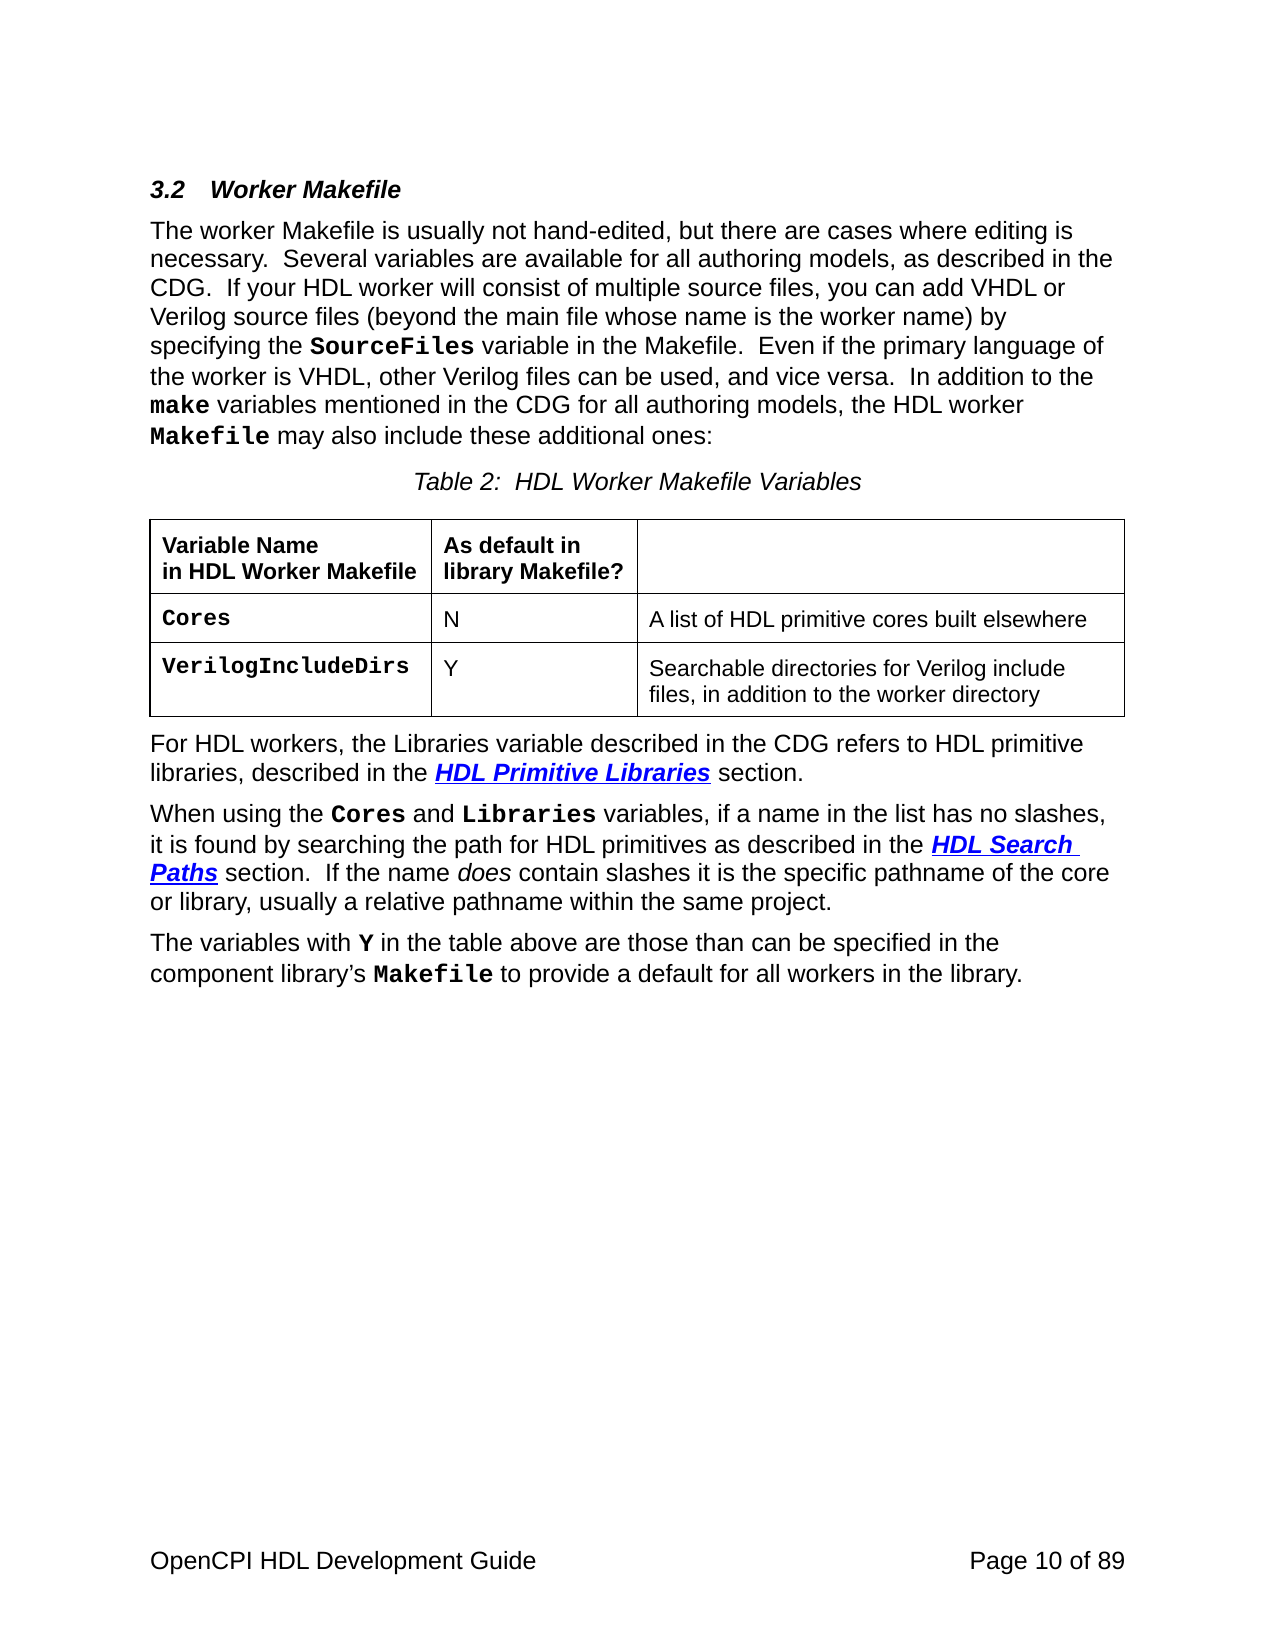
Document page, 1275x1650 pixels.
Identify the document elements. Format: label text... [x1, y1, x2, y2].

table_cell N [432, 594, 637, 642]
table_header [638, 520, 1124, 593]
table_cell Y [432, 643, 637, 716]
table_cell Searchable directories for Verilog include files, in addition to the worker directory [638, 643, 1124, 716]
text The variables with Y in the table above are those than can be specified in the component library’s Makefile to provide a default for all workers in the library. [150, 928, 1125, 990]
table_cell VerilogIncludeDirs [151, 643, 431, 716]
table_cell Cores [151, 594, 431, 642]
text When using the Cores and Libraries variables, if a name in the list has no slashes, it is found by searching the path for HDL primitives as described in the HDL Search Paths section. If the name does contain slashes it is the specific pathname of the core or library, usually a relative pathname within the same project. [150, 799, 1125, 916]
text Table 2: HDL Worker Makefile Variables [150, 467, 1125, 496]
text The worker Makefile is usually not hand-edited, but there are cases where editing is necessary. Several variables are available for all authoring models, as described in the CDG. If your HDL worker will consist of multiple source files, you can add VHDL or Verilog source files (beyond the main file whose name is the worker name) by specifying the SourceFiles variable in the Makefile. Even if the primary language of the worker is VHDL, other Verilog files can be used, and vice versa. In addition to the make variables mentioned in the CDG for all authoring models, the HDL worker Makefile may also include these additional ones: [150, 216, 1125, 452]
table_header As default in library Makefile? [432, 520, 637, 593]
subtitle Worker Makefile [150, 175, 1125, 204]
table_cell A list of HDL primitive cores built elsewhere [638, 594, 1124, 642]
text For HDL workers, the Libraries variable described in the CDG refers to HDL primitive libraries, described in the HDL Primitive Libraries section. [150, 729, 1125, 787]
table_header Variable Name in HDL Worker Makefile [151, 520, 431, 593]
